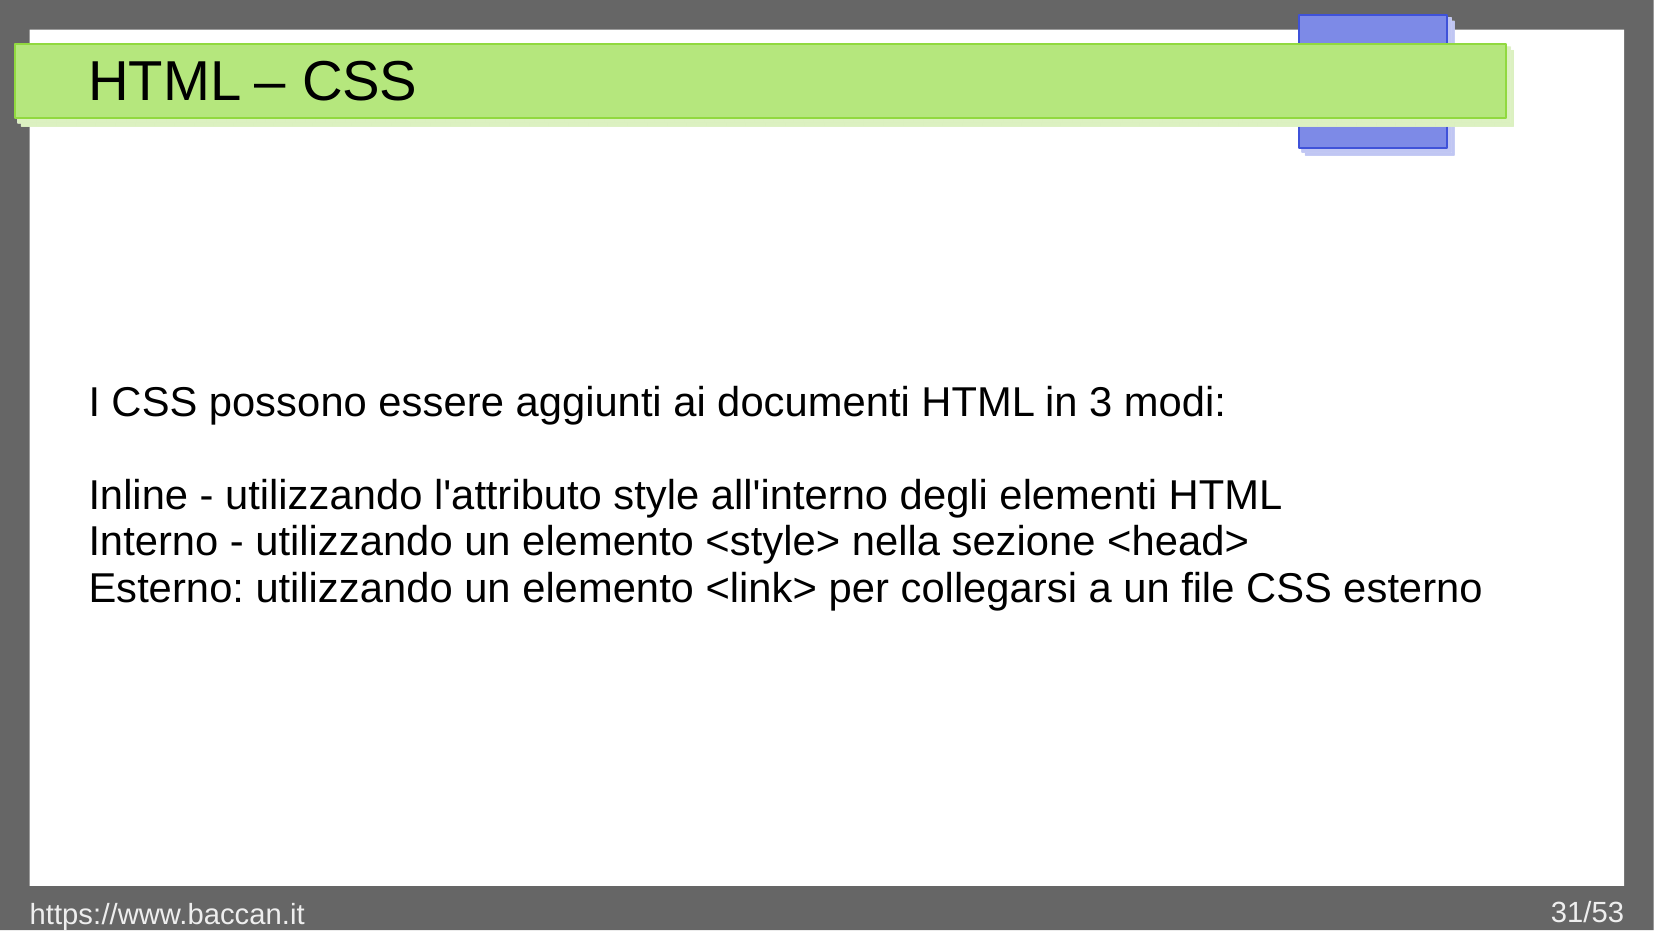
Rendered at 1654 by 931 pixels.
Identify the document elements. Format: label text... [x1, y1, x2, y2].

title HTML – CSS [88, 44, 1506, 119]
text_box I CSS possono essere aggiunti ai documenti HTML in 3 modi: Inline - utilizzando l'attributo style all'interno degli elementi HTML Interno - utilizzando un elemento <style> nella sezione <head> Esterno: utilizzando un elemento <link> per collegarsi a un file CSS esterno [88, 169, 1565, 820]
